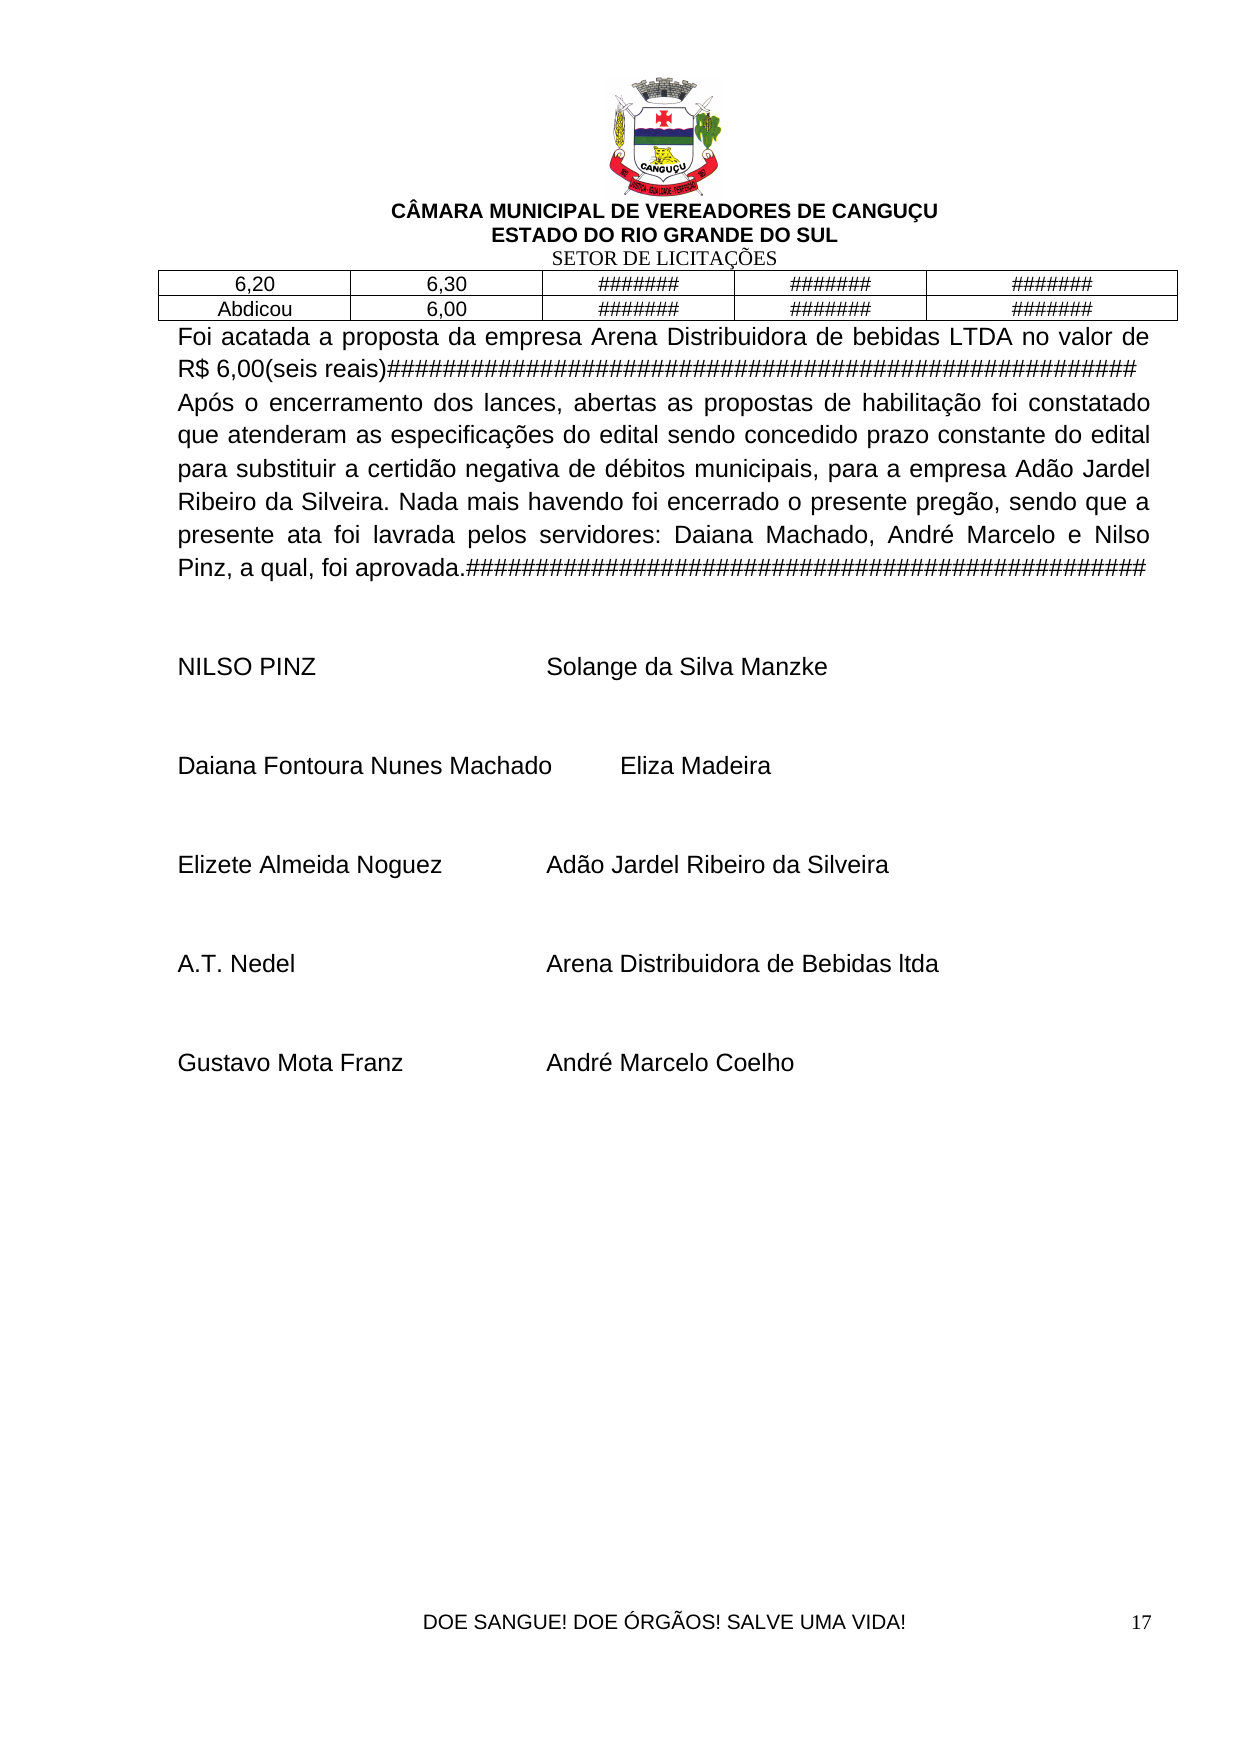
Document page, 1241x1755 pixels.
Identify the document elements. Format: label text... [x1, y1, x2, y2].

table_cell ####### [543, 271, 734, 295]
table_cell 6,30 [351, 271, 542, 295]
text Daiana Fontoura Nunes Machado Eliza Madeira [177, 751, 1152, 779]
table_cell 6,20 [159, 271, 350, 295]
table_cell ####### [927, 271, 1177, 295]
table_cell ####### [735, 271, 926, 295]
table_cell ####### [543, 296, 734, 320]
text NILSO PINZ Solange da Silva Manzke [177, 652, 1152, 680]
text Foi acatada a proposta da empresa Arena Distribuidora de bebidas LTDA no valor de R$ 6,00(seis reais)###################################################### [177, 321, 1152, 383]
text Gustavo Mota Franz André Marcelo Coelho [177, 1048, 1152, 1077]
table_cell ####### [927, 296, 1177, 320]
text A.T. Nedel Arena Distribuidora de Bebidas ltda [177, 949, 1152, 978]
text Após o encerramento dos lances, abertas as propostas de habilitação foi constatado que atenderam as especificações do edital sendo concedido prazo constante do edital para substituir a certidão negativa de débitos municipais, para a empresa Adão Jardel Ribeiro da Silveira. Nada mais havendo foi encerrado o presente pregão, sendo que a presente ata foi lavrada pelos servidores: Daiana Machado, André Marcelo e Nilso Pinz, a qual, foi aprovada.################################################# [177, 387, 1152, 581]
text Elizete Almeida Noguez Adão Jardel Ribeiro da Silveira [177, 850, 1152, 878]
table_cell Abdicou [159, 296, 350, 320]
table_cell 6,00 [351, 296, 542, 320]
table_cell ####### [735, 296, 926, 320]
